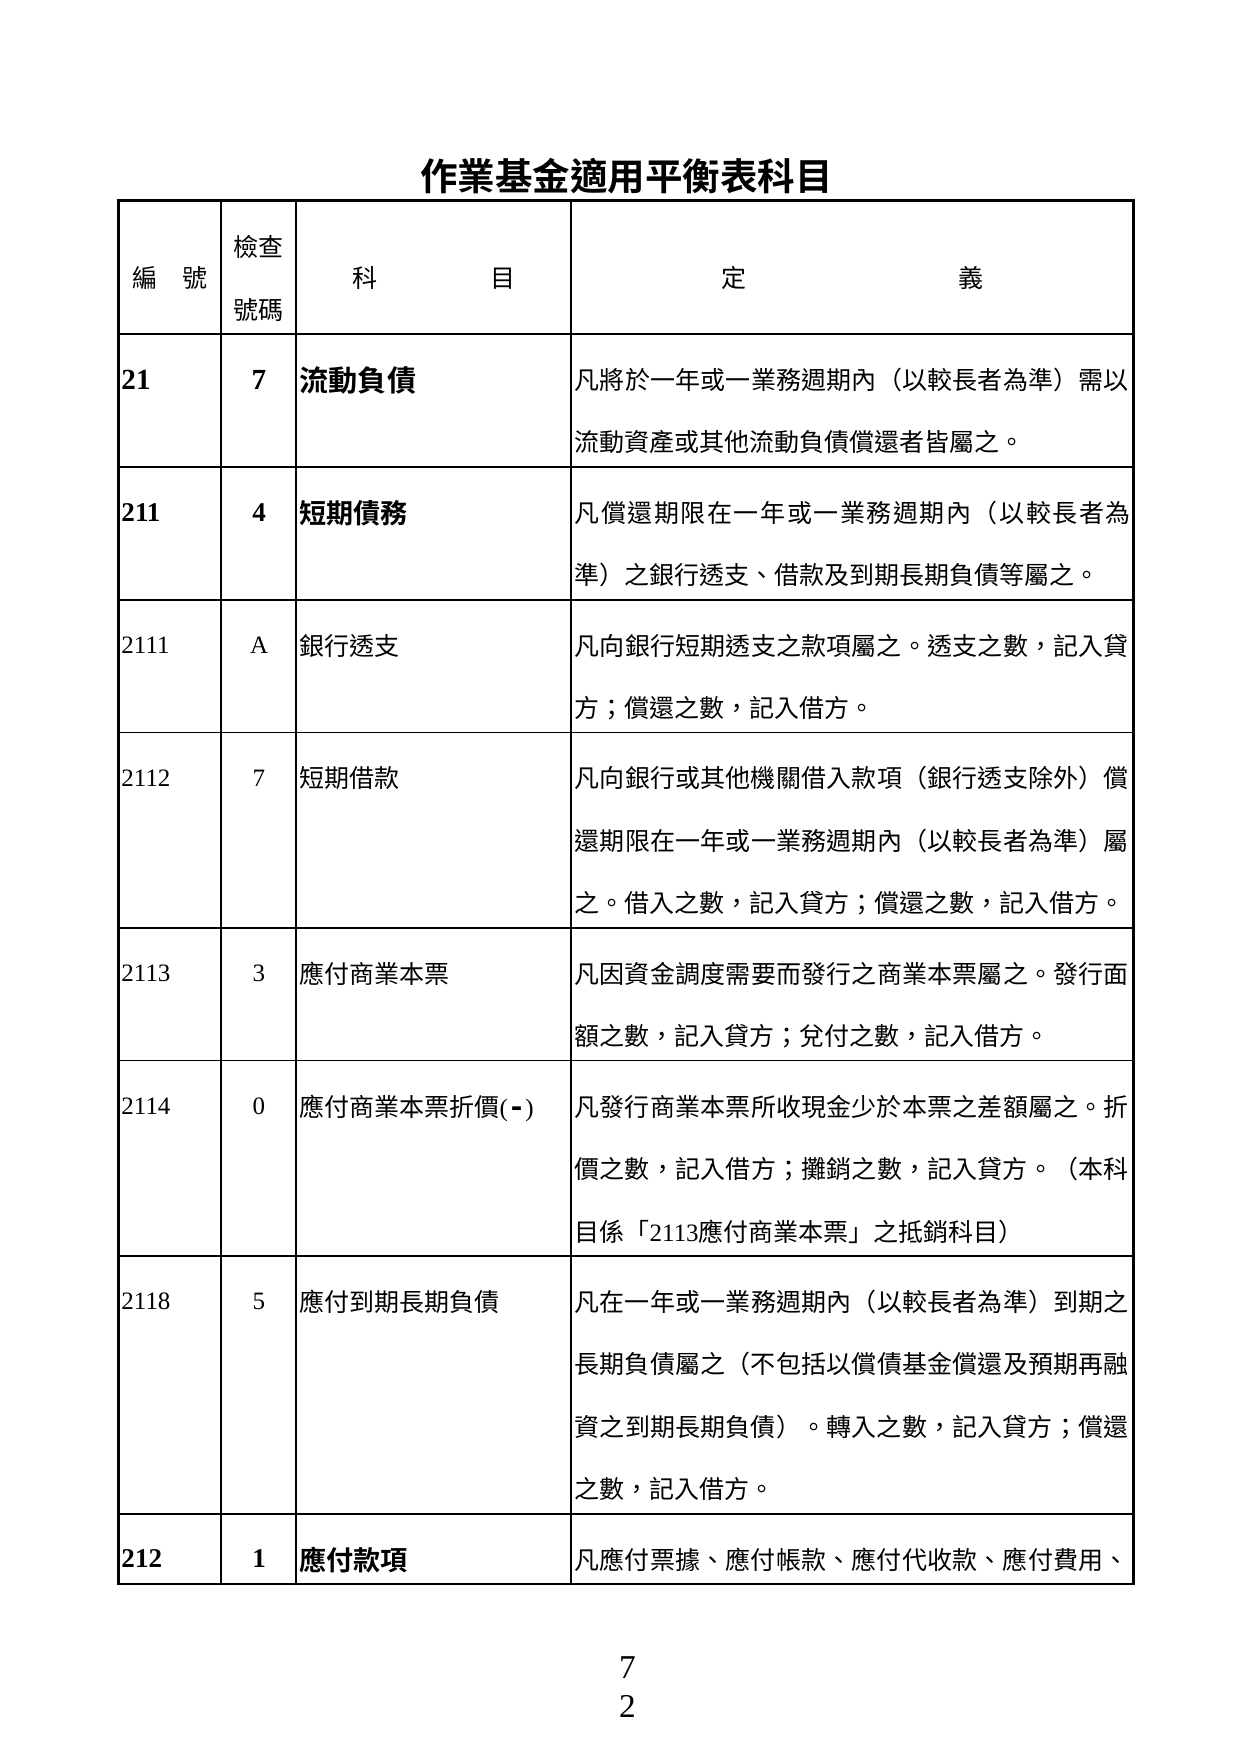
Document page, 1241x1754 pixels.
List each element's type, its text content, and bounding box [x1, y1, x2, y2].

table_cell 5 [222, 1257, 295, 1513]
table_cell 流動負債 [297, 335, 570, 466]
table_cell 科 目 [297, 202, 570, 333]
table_cell 應付到期長期負債 [297, 1257, 570, 1513]
table_cell 應付商業本票 [297, 929, 570, 1060]
table_cell 211 [120, 468, 220, 599]
table_header 作業基金適用平衡表科目 [118, 130, 1134, 199]
table_cell 編 號 [120, 202, 220, 333]
table_cell 凡將於一年或一業務週期內（以較長者為準）需以流動資產或其他流動負債償還者皆屬之。 [572, 335, 1132, 466]
table_cell 銀行透支 [297, 601, 570, 732]
table_cell 凡應付票據、應付帳款、應付代收款、應付費用、 [572, 1515, 1132, 1583]
table_cell 凡向銀行短期透支之款項屬之。透支之數，記入貸方；償還之數，記入借方。 [572, 601, 1132, 732]
table_cell 短期債務 [297, 468, 570, 599]
table_cell 短期借款 [297, 733, 570, 927]
table_cell A [222, 601, 295, 732]
table_cell 0 [222, 1061, 295, 1255]
table_cell 應付款項 [297, 1515, 570, 1583]
table_cell 1 [222, 1515, 295, 1583]
table_cell 2113 [120, 929, 220, 1060]
table_cell 應付商業本票折價(-) [297, 1061, 570, 1255]
table_cell 凡發行商業本票所收現金少於本票之差額屬之。折價之數，記入借方；攤銷之數，記入貸方。（本科目係「2113應付商業本票」之抵銷科目） [572, 1061, 1132, 1255]
table_cell 凡因資金調度需要而發行之商業本票屬之。發行面額之數，記入貸方；兌付之數，記入借方。 [572, 929, 1132, 1060]
table_cell 212 [120, 1515, 220, 1583]
table_cell 凡償還期限在一年或一業務週期內（以較長者為準）之銀行透支、借款及到期長期負債等屬之。 [572, 468, 1132, 599]
table_cell 凡向銀行或其他機關借入款項（銀行透支除外）償還期限在一年或一業務週期內（以較長者為準）屬之。借入之數，記入貸方；償還之數，記入借方。 [572, 733, 1132, 927]
table_cell 21 [120, 335, 220, 466]
table_cell 定 義 [572, 202, 1132, 333]
table_cell 4 [222, 468, 295, 599]
table_cell 2114 [120, 1061, 220, 1255]
table_cell 7 [222, 335, 295, 466]
table_cell 2112 [120, 733, 220, 927]
table_cell 7 [222, 733, 295, 927]
table_cell 2118 [120, 1257, 220, 1513]
table_cell 凡在一年或一業務週期內（以較長者為準）到期之長期負債屬之（不包括以償債基金償還及預期再融資之到期長期負債）。轉入之數，記入貸方；償還之數，記入借方。 [572, 1257, 1132, 1513]
table_cell 2111 [120, 601, 220, 732]
table_cell 3 [222, 929, 295, 1060]
table_cell 檢查號碼 [222, 202, 295, 333]
